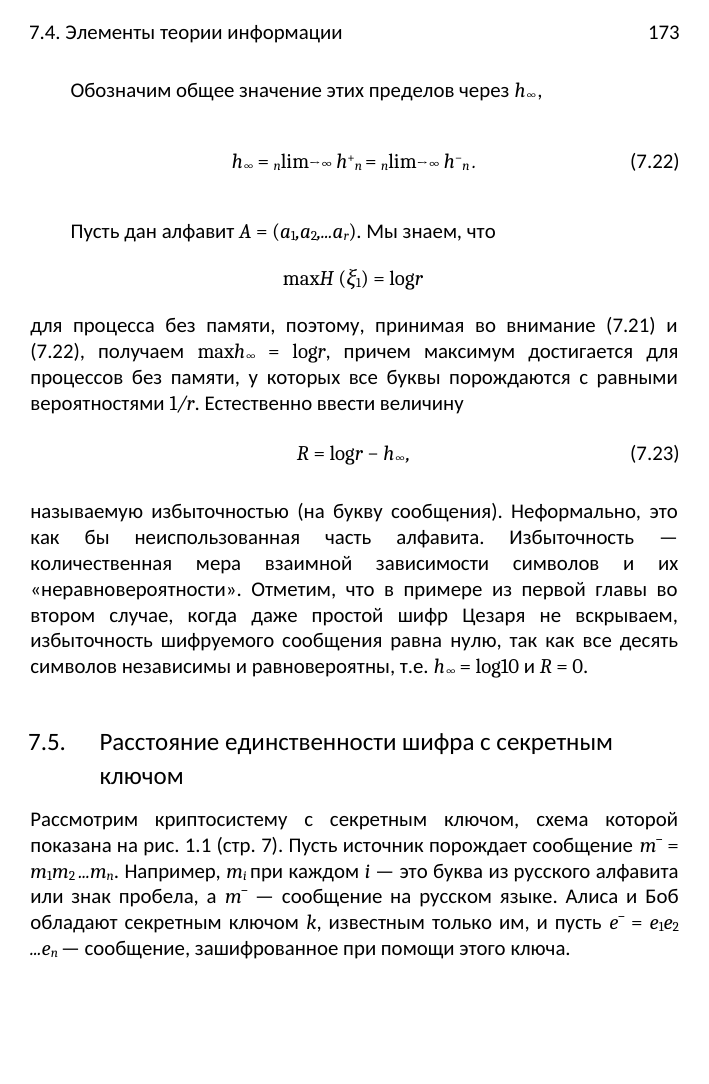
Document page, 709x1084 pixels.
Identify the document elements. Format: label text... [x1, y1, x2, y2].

text называемую избыточностью (на букву сообщения). Неформально, это как бы неиспользованная часть алфавита. Избыточность — количественная мера взаимной зависимости символов и их «неравновероятности». Отметим, что в примере из первой главы во втором случае, когда даже простой шифр Цезаря не вскрываем, избыточность шифруемого сообщения равна нулю, так как все десять символов независимы и равновероятны, т.е. h∞ = log10 и R = 0. [30, 498, 679, 679]
text Пусть дан алфавит A = (a1,a2,...ar). Мы знаем, что [70, 218, 679, 243]
text h∞ = nlim→∞ h+n = nlim→∞ h−n . (7.22) [29, 146, 679, 174]
text 7.5. Расстояние единственности шифра с секретным ключом [28, 726, 679, 791]
text maxH (ξ1) = logr [50, 267, 657, 291]
text Обозначим общее значение этих пределов через h∞, [70, 78, 679, 103]
text R = logr − h∞, (7.23) [29, 438, 679, 466]
text Рассмотрим криптосистему с секретным ключом, схема которой показана на рис. 1.1 (стр. 7). Пусть источник порождает сообщение m¯ = m1m2 ...mn. Например, mi при каждом i — это буква из русского алфавита или знак пробела, а m¯ — сообщение на русском языке. Алиса и Боб обладают секретным ключом k, известным только им, и пусть e¯ = e1e2 ...en — сообщение, зашифрованное при помощи этого ключа. [30, 806, 679, 961]
text для процесса без памяти, поэтому, принимая во внимание (7.21) и (7.22), получаем maxh∞ = logr, причем максимум достигается для процессов без памяти, у которых все буквы порождаются с равными вероятностями 1/r. Естественно ввести величину [30, 313, 679, 416]
